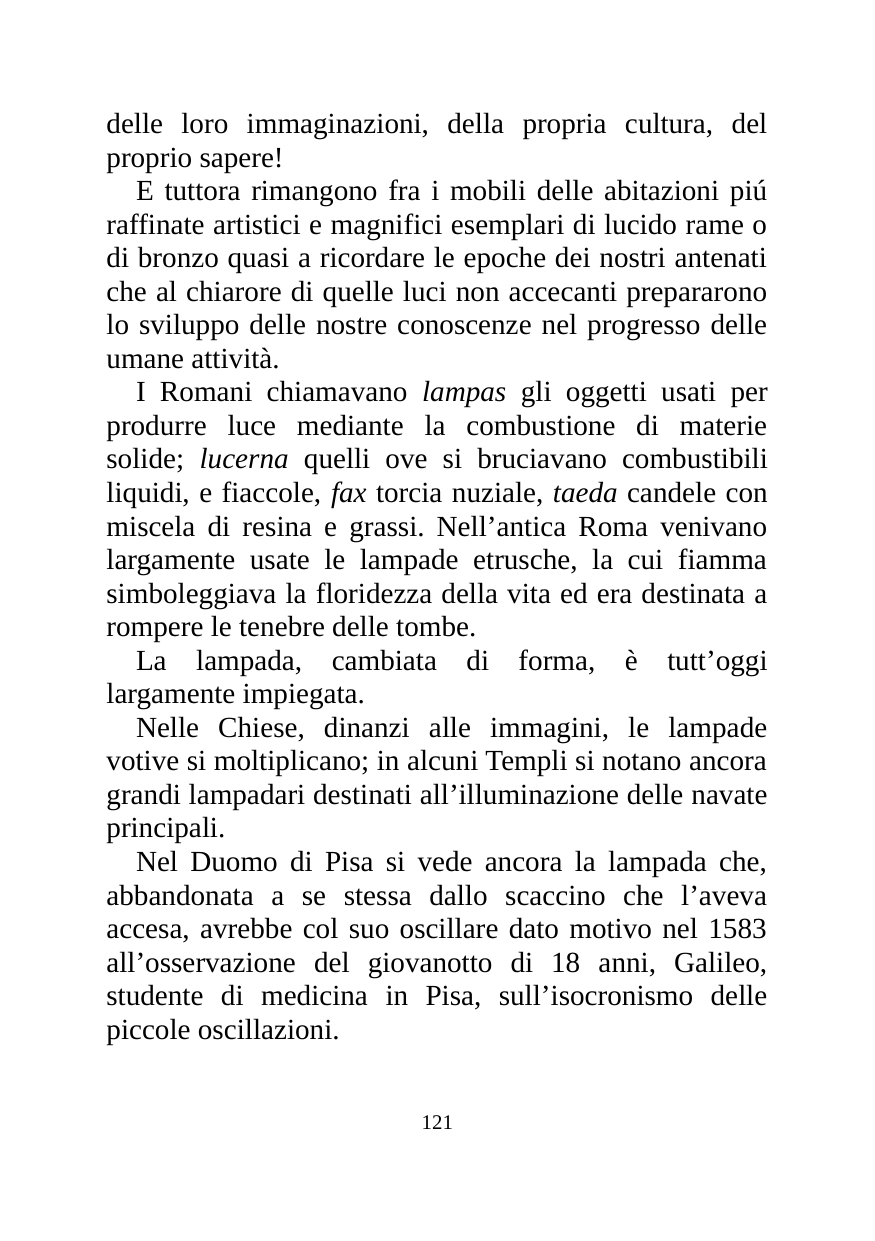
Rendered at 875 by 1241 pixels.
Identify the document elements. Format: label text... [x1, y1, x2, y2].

text I Romani chiamavano lampas gli oggetti usati per produrre luce mediante la combustione di materie solide; lucerna quelli ove si bruciavano combustibili liquidi, e fiaccole, fax torcia nuziale, taeda candele con miscela di resina e grassi. Nell’antica Roma venivano largamente usate le lampade etrusche, la cui fiamma simboleggiava la floridezza della vita ed era destinata a rompere le tenebre delle tombe. [106, 374, 768, 643]
text La lampada, cambiata di forma, è tutt’oggi largamente impiegata. [106, 643, 768, 710]
text Nel Duomo di Pisa si vede ancora la lampada che, abbandonata a se stessa dallo scaccino che l’aveva accesa, avrebbe col suo oscillare dato motivo nel 1583 all’osservazione del giovanotto di 18 anni, Galileo, studente di medicina in Pisa, sull’isocronismo delle piccole oscillazioni. [106, 844, 768, 1045]
text Nelle Chiese, dinanzi alle immagini, le lampade votive si moltiplicano; in alcuni Templi si notano ancora grandi lampadari destinati all’illuminazione delle navate principali. [106, 710, 768, 844]
text delle loro immaginazioni, della propria cultura, del proprio sapere! [106, 106, 768, 173]
text E tuttora rimangono fra i mobili delle abitazioni piú raffinate artistici e magnifici esemplari di lucido rame o di bronzo quasi a ricordare le epoche dei nostri antenati che al chiarore di quelle luci non accecanti prepararono lo sviluppo delle nostre conoscenze nel progresso delle umane attività. [106, 173, 768, 374]
